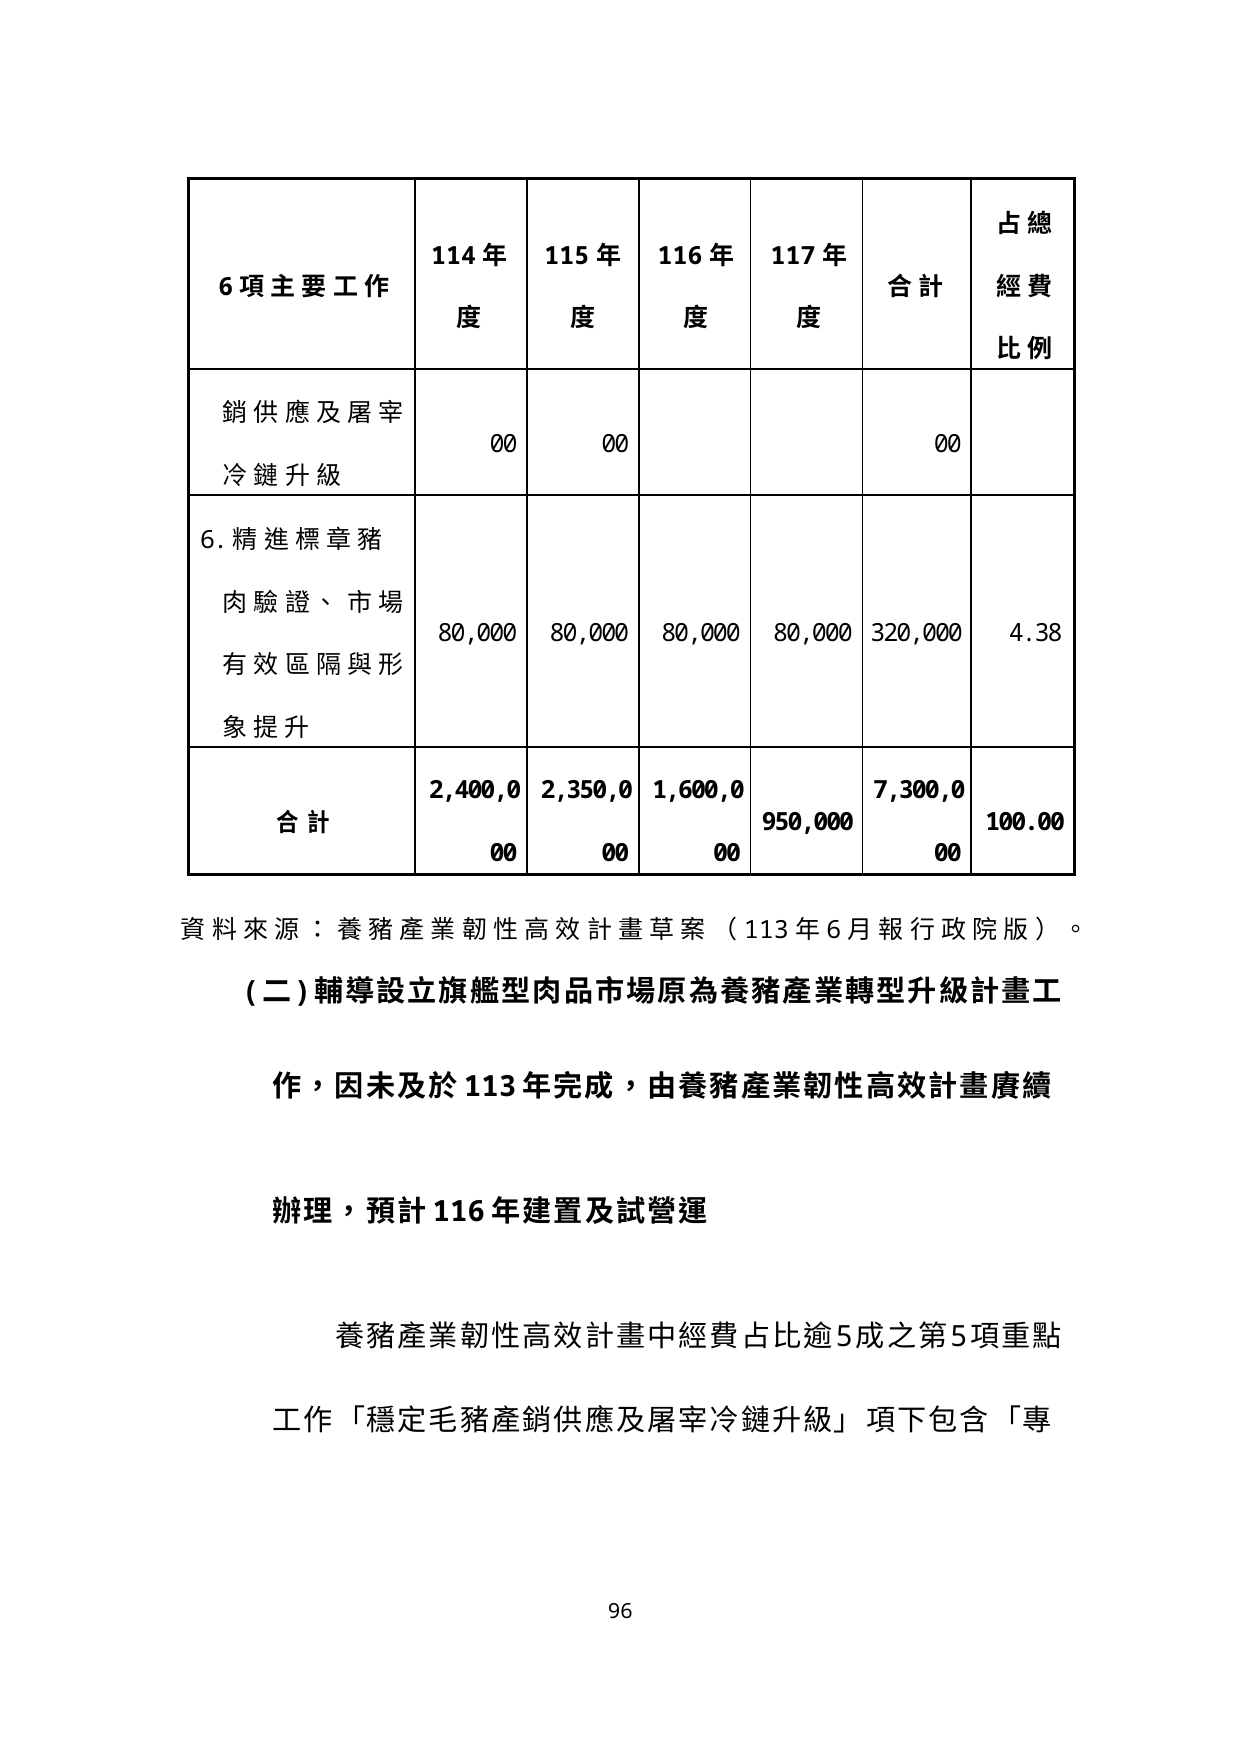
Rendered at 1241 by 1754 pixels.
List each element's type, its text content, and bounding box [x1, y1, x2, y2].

table_cell 320,000 [863, 496, 970, 746]
table_header 117年度 [751, 180, 862, 368]
table_cell 80,000 [640, 496, 750, 746]
table_cell 6.精進標章豬肉驗證、市場有效區隔與形象提升 [190, 496, 414, 746]
table_cell 銷供應及屠宰冷鏈升級 [190, 370, 414, 494]
table_cell [751, 370, 862, 494]
table_cell [640, 370, 750, 494]
table_cell 00 [416, 370, 526, 494]
table_cell 2,350,000 [528, 748, 638, 872]
table_header 114年度 [416, 180, 526, 368]
table_header 合計 [863, 180, 970, 368]
table_cell [972, 370, 1073, 494]
table_cell 80,000 [528, 496, 638, 746]
table_cell 合計 [190, 748, 414, 872]
table_cell 00 [863, 370, 970, 494]
table_cell 4.38 [972, 496, 1073, 746]
table_cell 80,000 [416, 496, 526, 746]
table_header 116年度 [640, 180, 750, 368]
text (二)輔導設立旗艦型肉品市場原為養豬產業轉型升級計畫工作，因未及於113年完成，由養豬產業韌性高效計畫賡續辦理，預計116年建置及試營運 [236, 938, 1063, 1251]
table_cell 950,000 [751, 748, 862, 872]
table_cell 100.00 [972, 748, 1073, 872]
table_cell 80,000 [751, 496, 862, 746]
text 養豬產業韌性高效計畫中經費占比逾5成之第5項重點工作「穩定毛豬產銷供應及屠宰冷鏈升級」項下包含「專 [266, 1251, 1063, 1438]
table_cell 7,300,000 [863, 748, 970, 872]
table_cell 2,400,000 [416, 748, 526, 872]
table_header 占總經費比例 [972, 180, 1073, 368]
table_cell 1,600,000 [640, 748, 750, 872]
table_cell 00 [528, 370, 638, 494]
table_header 6項主要工作 [190, 180, 414, 368]
text 資料來源：養豬產業韌性高效計畫草案（113年6月報行政院版）。 [177, 876, 1063, 938]
table_header 115年度 [528, 180, 638, 368]
